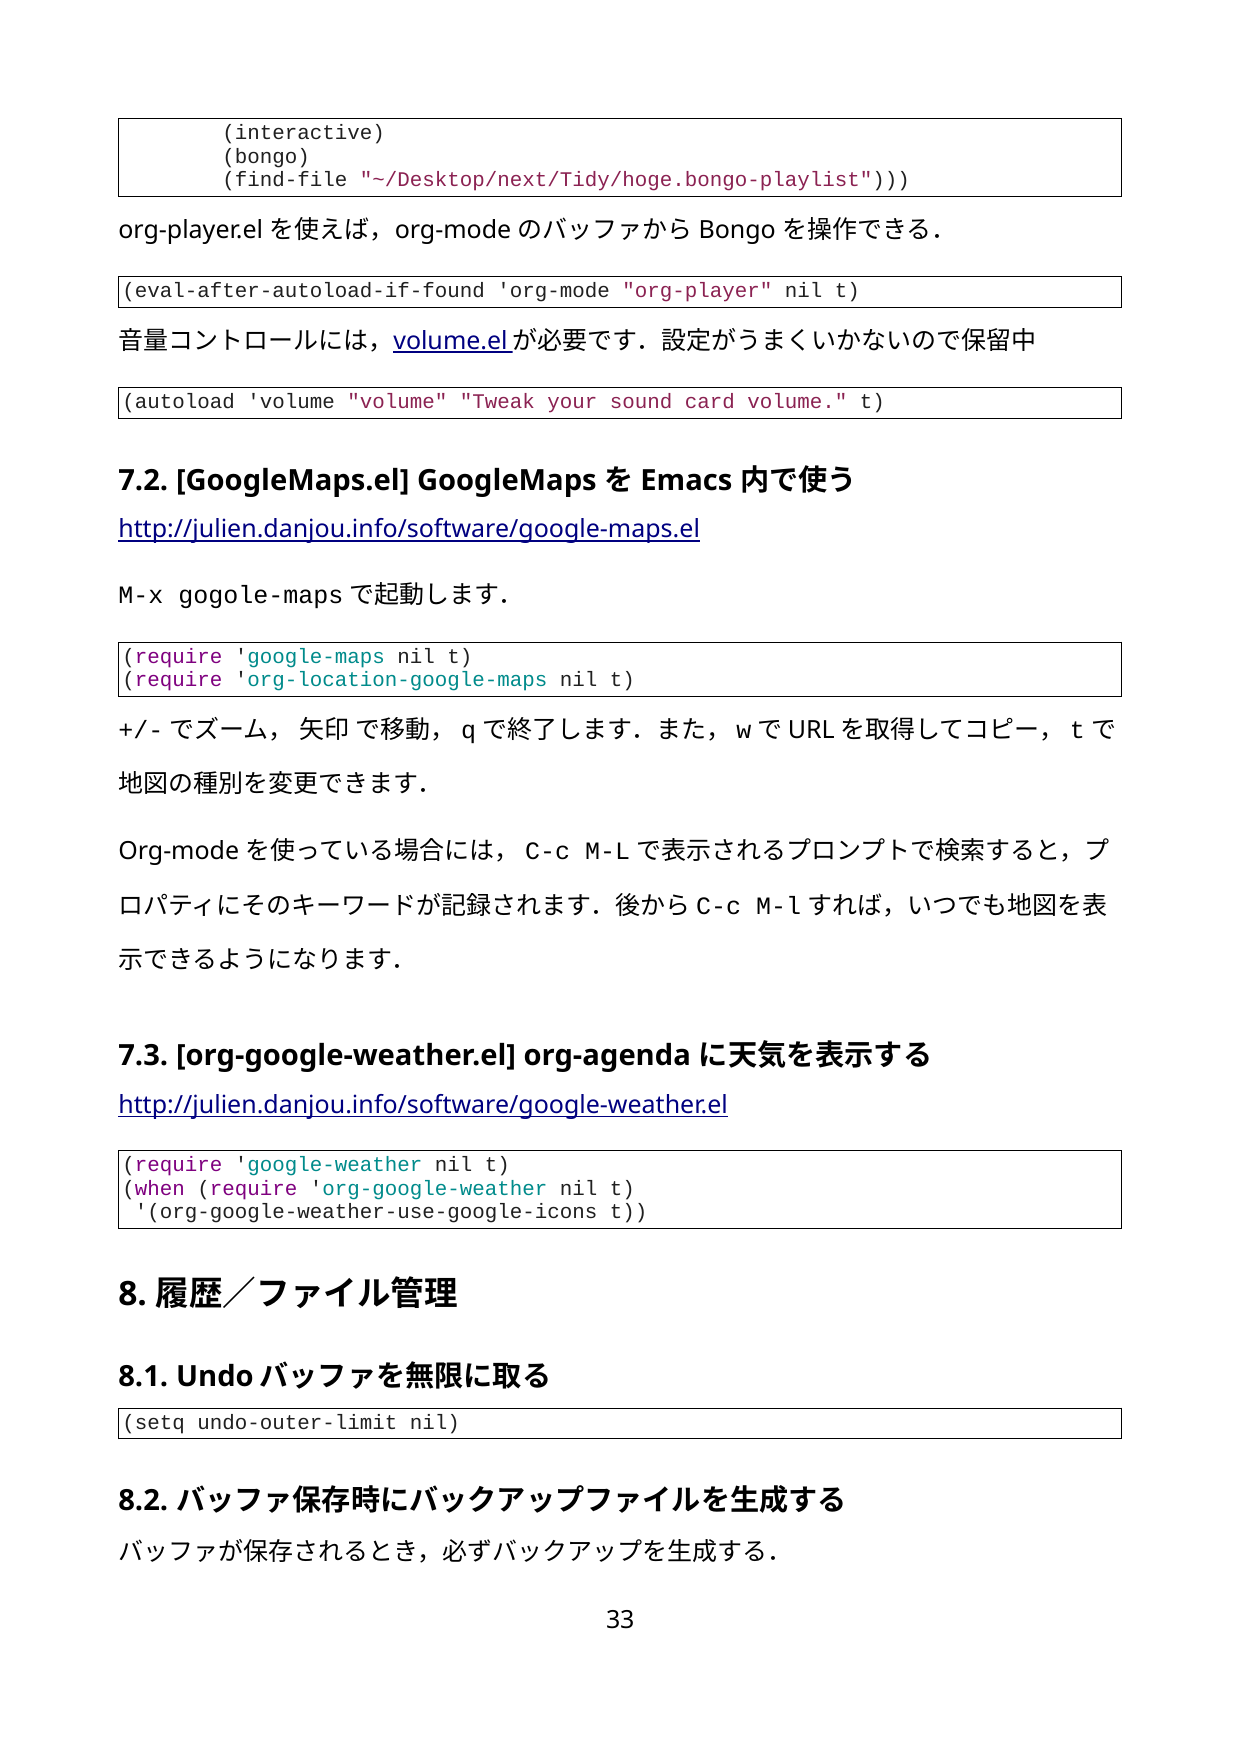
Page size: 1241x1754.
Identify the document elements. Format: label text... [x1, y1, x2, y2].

text http://julien.danjou.info/software/google-maps.el [118, 511, 1122, 545]
text (bongo) [119, 142, 1121, 165]
text +/- でズーム， 矢印 で移動， q で終了します．また， w でURLを取得してコピー， t で地図の種別を変更できます． [118, 709, 1122, 800]
text (require 'org-location-google-maps nil t) [119, 665, 1121, 696]
text Org-mode を使っている場合には， C-c M-L で表示されるプロンプトで検索すると，プロパティにそのキーワードが記録されます．後から C-c M-l すれば，いつでも地図を表示できるようになります． [118, 831, 1122, 976]
text (eval-after-autoload-if-found 'org-mode "org-player" nil t) [119, 277, 1121, 307]
subtitle [org-google-weather.el] org-agenda に天気を表示する [118, 1032, 1122, 1074]
subtitle Undoバッファを無限に取る [118, 1353, 1122, 1395]
subtitle [GoogleMaps.el] GoogleMaps を Emacs 内で使う [118, 456, 1122, 498]
text org-player.el を使えば，org-mode のバッファから Bongo を操作できる． [118, 209, 1122, 246]
text (setq undo-outer-limit nil) [119, 1409, 1121, 1438]
text (interactive) [119, 119, 1121, 142]
text (find-file "~/Desktop/next/Tidy/hoge.bongo-playlist"))) [119, 165, 1121, 196]
text '(org-google-weather-use-google-icons t)) [119, 1197, 1121, 1228]
text (autoload 'volume "volume" "Tweak your sound card volume." t) [119, 388, 1121, 418]
text バッファが保存されるとき，必ずバックアップを生成する． [118, 1532, 1122, 1568]
subtitle 履歴／ファイル管理 [118, 1266, 1122, 1315]
text 音量コントロールには，volume.elが必要です．設定がうまくいかないので保留中 [118, 320, 1122, 356]
text M-x gogole-maps で起動します． [118, 574, 1122, 611]
subtitle バッファ保存時にバックアップファイルを生成する [118, 1477, 1122, 1519]
text (when (require 'org-google-weather nil t) [119, 1174, 1121, 1197]
text (require 'google-weather nil t) [119, 1151, 1121, 1174]
text (require 'google-maps nil t) [119, 643, 1121, 665]
text http://julien.danjou.info/software/google-weather.el [118, 1087, 1122, 1121]
